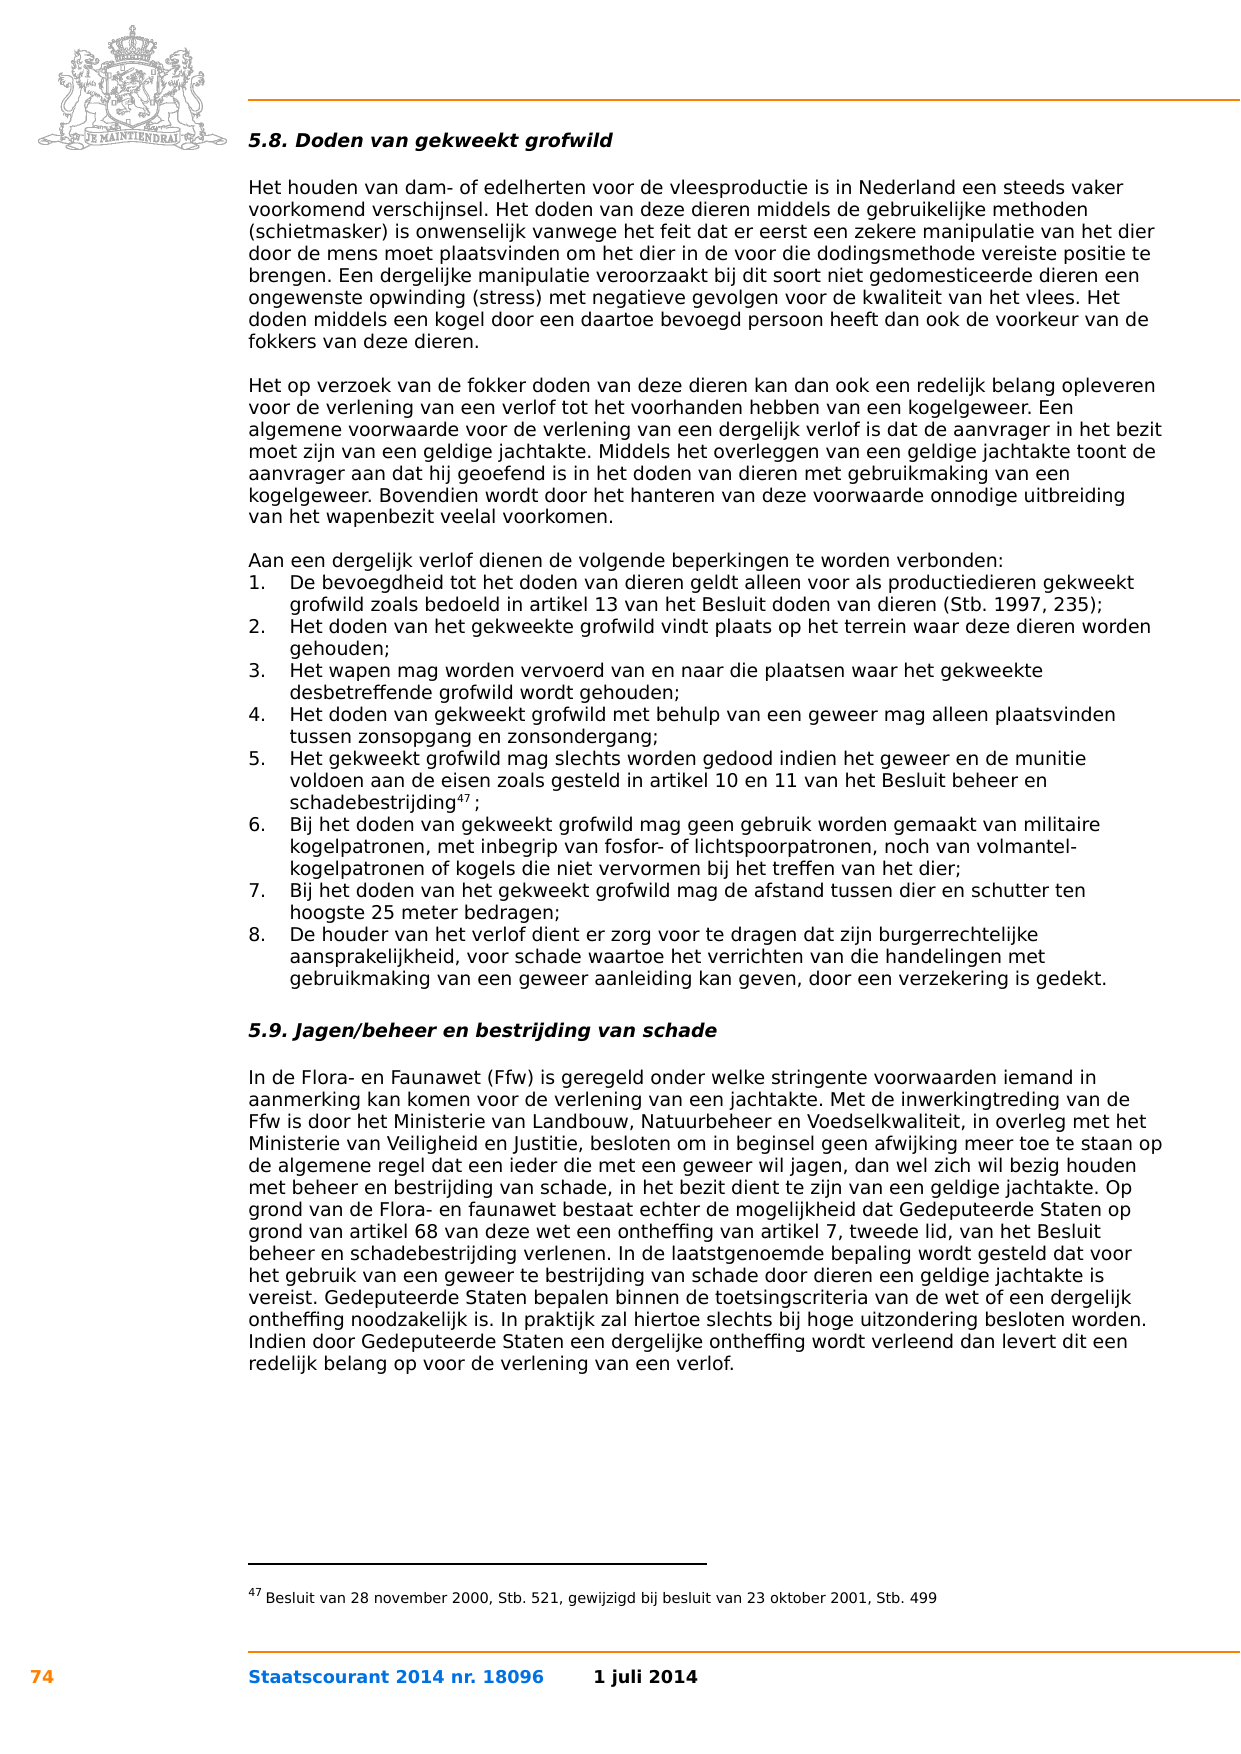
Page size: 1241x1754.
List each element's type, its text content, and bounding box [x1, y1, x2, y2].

text 6. Bij het doden van gekweekt grofwild mag geen gebruik worden gemaakt van militaire kogelpatronen, met inbegrip van fosfor- of lichtspoorpatronen, noch van volmantel-kogelpatronen of kogels die niet vervormen bij het treffen van het dier; [248, 814, 1163, 880]
subtitle 5.9. Jagen/beheer en bestrijding van schade [248, 1020, 1163, 1042]
text Besluit van 28 november 2000, Stb. 521, gewijzigd bij besluit van 23 oktober 2001, Stb. 499 [248, 1586, 1163, 1608]
text 7. Bij het doden van het gekweekt grofwild mag de afstand tussen dier en schutter ten hoogste 25 meter bedragen; [248, 880, 1163, 924]
text 4. Het doden van gekweekt grofwild met behulp van een geweer mag alleen plaatsvinden tussen zonsopgang en zonsondergang; [248, 704, 1163, 748]
text 1. De bevoegdheid tot het doden van dieren geldt alleen voor als productiedieren gekweekt grofwild zoals bedoeld in artikel 13 van het Besluit doden van dieren (Stb. 1997, 235); [248, 572, 1163, 616]
text Aan een dergelijk verlof dienen de volgende beperkingen te worden verbonden: [248, 550, 1163, 572]
picture [38, 25, 227, 150]
text Het op verzoek van de fokker doden van deze dieren kan dan ook een redelijk belang opleveren voor de verlening van een verlof tot het voorhanden hebben van een kogelgeweer. Een algemene voorwaarde voor de verlening van een dergelijk verlof is dat de aanvrager in het bezit moet zijn van een geldige jachtakte. Middels het overleggen van een geldige jachtakte toont de aanvrager aan dat hij geoefend is in het doden van dieren met gebruikmaking van een kogelgeweer. Bovendien wordt door het hanteren van deze voorwaarde onnodige uitbreiding van het wapenbezit veelal voorkomen. [248, 374, 1163, 528]
text 3. Het wapen mag worden vervoerd van en naar die plaatsen waar het gekweekte desbetreffende grofwild wordt gehouden; [248, 660, 1163, 704]
text Het houden van dam- of edelherten voor de vleesproductie is in Nederland een steeds vaker voorkomend verschijnsel. Het doden van deze dieren middels de gebruikelijke methoden (schietmasker) is onwenselijk vanwege het feit dat er eerst een zekere manipulatie van het dier door de mens moet plaatsvinden om het dier in de voor die dodingsmethode vereiste positie te brengen. Een dergelijke manipulatie veroorzaakt bij dit soort niet gedomesticeerde dieren een ongewenste opwinding (stress) met negatieve gevolgen voor de kwaliteit van het vlees. Het doden middels een kogel door een daartoe bevoegd persoon heeft dan ook de voorkeur van de fokkers van deze dieren. [248, 177, 1163, 353]
text 5. Het gekweekt grofwild mag slechts worden gedood indien het geweer en de munitie voldoen aan de eisen zoals gesteld in artikel 10 en 11 van het Besluit beheer en schadebestrijding; [248, 748, 1163, 814]
text 2. Het doden van het gekweekte grofwild vindt plaats op het terrein waar deze dieren worden gehouden; [248, 616, 1163, 660]
text 8. De houder van het verlof dient er zorg voor te dragen dat zijn burgerrechtelijke aansprakelijkheid, voor schade waartoe het verrichten van die handelingen met gebruikmaking van een geweer aanleiding kan geven, door een verzekering is gedekt. [248, 924, 1163, 990]
text In de Flora- en Faunawet (Ffw) is geregeld onder welke stringente voorwaarden iemand in aanmerking kan komen voor de verlening van een jachtakte. Met de inwerkingtreding van de Ffw is door het Ministerie van Landbouw, Natuurbeheer en Voedselkwaliteit, in overleg met het Ministerie van Veiligheid en Justitie, besloten om in beginsel geen afwijking meer toe te staan op de algemene regel dat een ieder die met een geweer wil jagen, dan wel zich wil bezig houden met beheer en bestrijding van schade, in het bezit dient te zijn van een geldige jachtakte. Op grond van de Flora- en faunawet bestaat echter de mogelijkheid dat Gedeputeerde Staten op grond van artikel 68 van deze wet een ontheffing van artikel 7, tweede lid, van het Besluit beheer en schadebestrijding verlenen. In de laatstgenoemde bepaling wordt gesteld dat voor het gebruik van een geweer te bestrijding van schade door dieren een geldige jachtakte is vereist. Gedeputeerde Staten bepalen binnen de toetsingscriteria van de wet of een dergelijk ontheffing noodzakelijk is. In praktijk zal hiertoe slechts bij hoge uitzondering besloten worden. Indien door Gedeputeerde Staten een dergelijke ontheffing wordt verleend dan levert dit een redelijk belang op voor de verlening van een verlof. [248, 1067, 1163, 1374]
subtitle 5.8. Doden van gekweekt grofwild [248, 130, 1163, 152]
